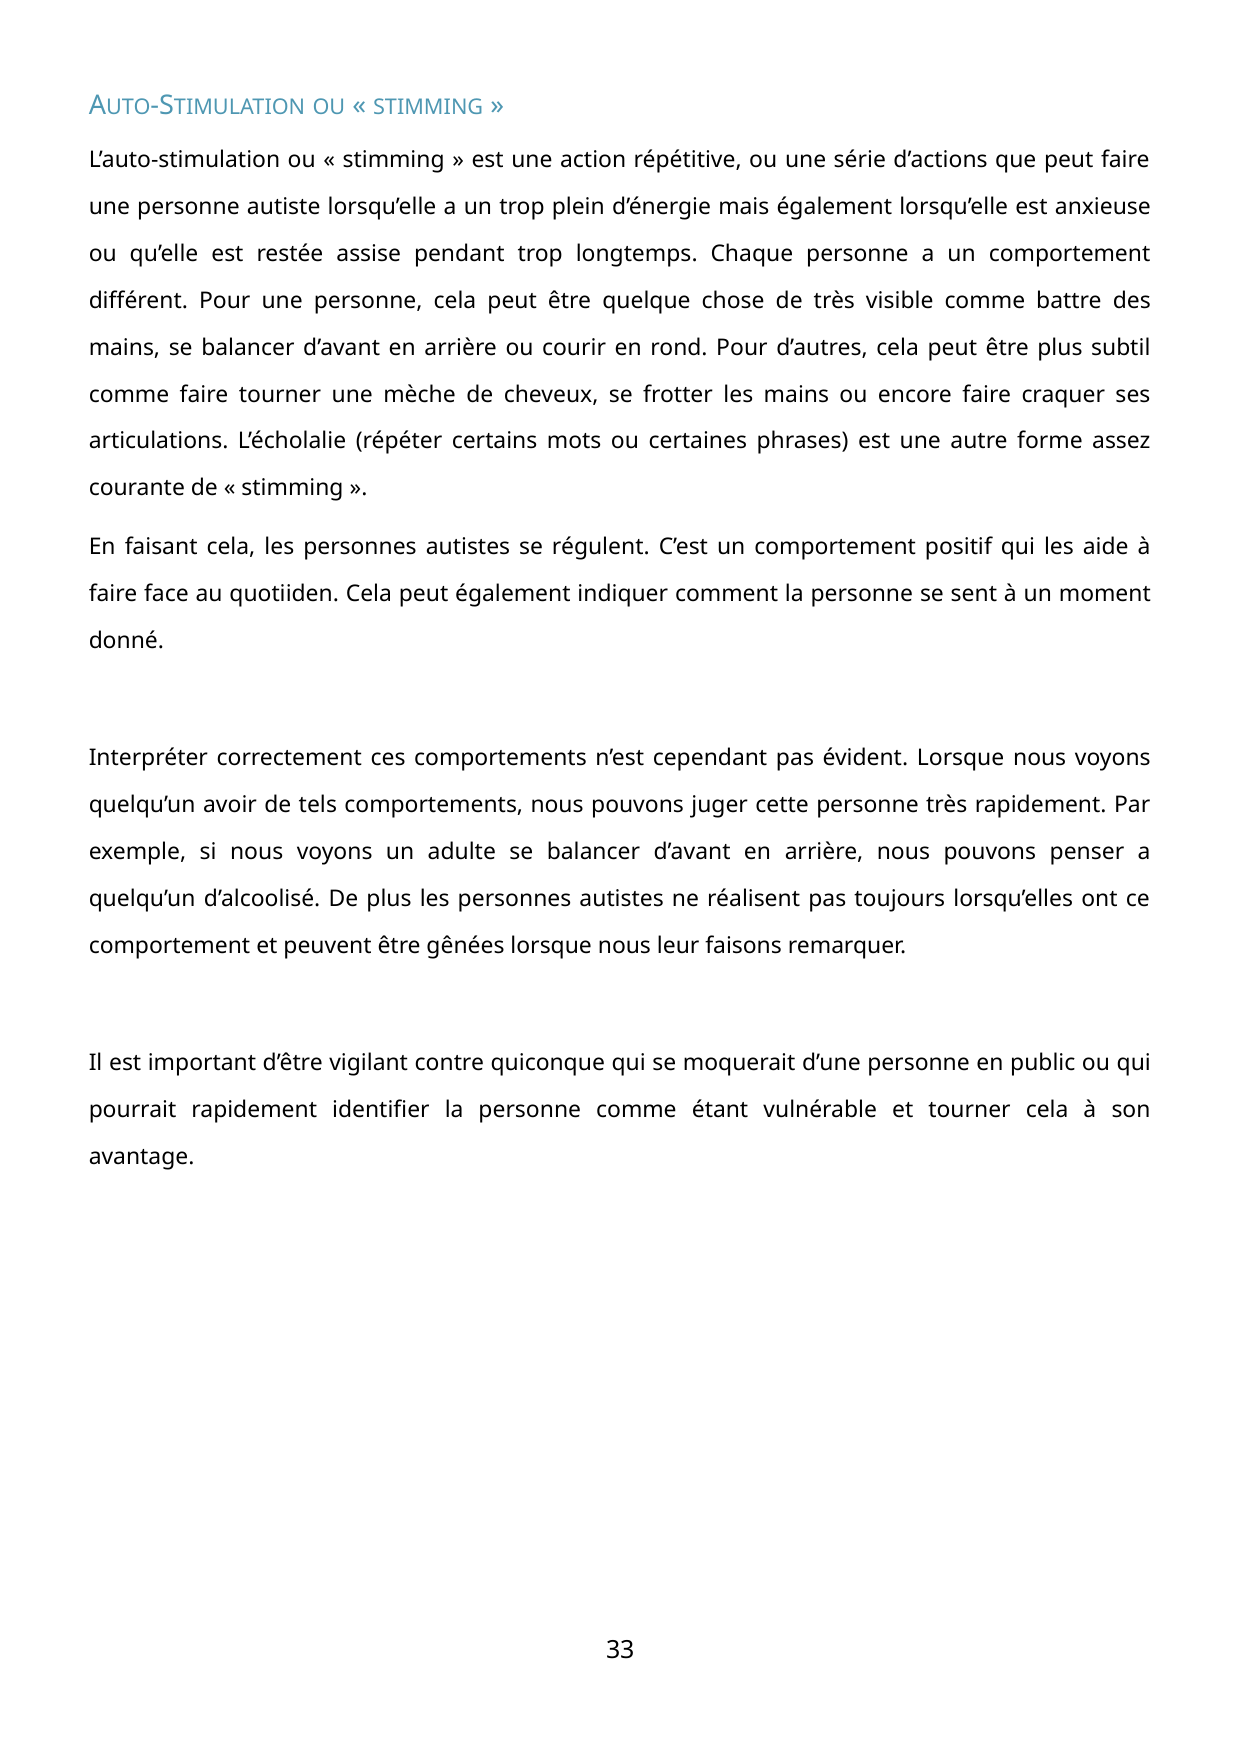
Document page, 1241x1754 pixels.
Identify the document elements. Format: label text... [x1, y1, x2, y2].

text Il est important d’être vigilant contre quiconque qui se moquerait d’une personne en public ou qui pourrait rapidement identifier la personne comme étant vulnérable et tourner cela à son avantage. [88, 1046, 1152, 1171]
subtitle Auto-Stimulation ou « stimming » [88, 86, 1152, 122]
text Interpréter correctement ces comportements n’est cependant pas évident. Lorsque nous voyons quelqu’un avoir de tels comportements, nous pouvons juger cette personne très rapidement. Par exemple, si nous voyons un adulte se balancer d’avant en arrière, nous pouvons penser a quelqu’un d’alcoolisé. De plus les personnes autistes ne réalisent pas toujours lorsqu’elles ont ce comportement et peuvent être gênées lorsque nous leur faisons remarquer. [88, 741, 1152, 960]
text En faisant cela, les personnes autistes se régulent. C’est un comportement positif qui les aide à faire face au quotiiden. Cela peut également indiquer comment la personne se sent à un moment donné. [88, 530, 1152, 655]
text L’auto-stimulation ou « stimming » est une action répétitive, ou une série d’actions que peut faire une personne autiste lorsqu’elle a un trop plein d’énergie mais également lorsqu’elle est anxieuse ou qu’elle est restée assise pendant trop longtemps. Chaque personne a un comportement différent. Pour une personne, cela peut être quelque chose de très visible comme battre des mains, se balancer d’avant en arrière ou courir en rond. Pour d’autres, cela peut être plus subtil comme faire tourner une mèche de cheveux, se frotter les mains ou encore faire craquer ses articulations. L’écholalie (répéter certains mots ou certaines phrases) est une autre forme assez courante de « stimming ». [88, 143, 1152, 503]
